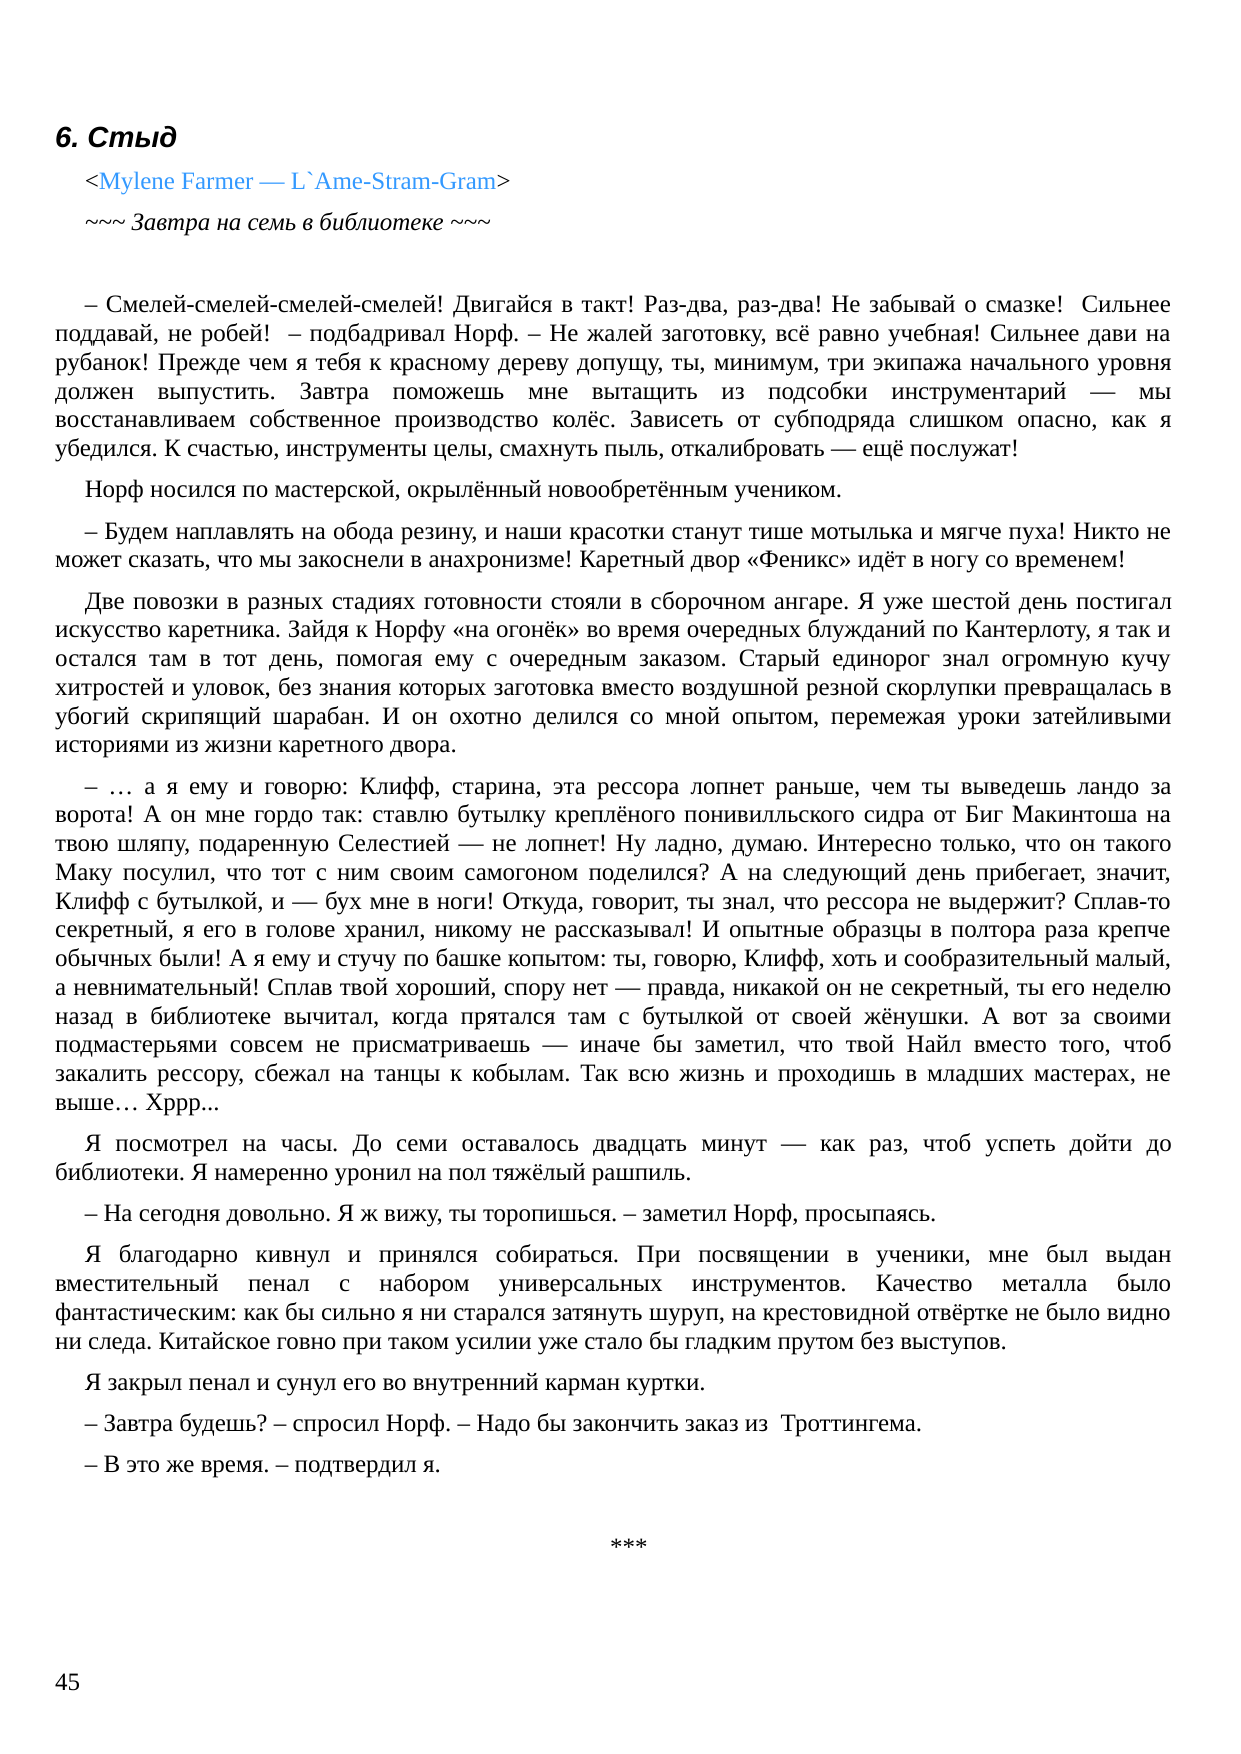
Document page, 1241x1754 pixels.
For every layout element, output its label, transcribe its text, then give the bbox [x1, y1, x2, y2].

text *** [55, 1532, 1173, 1561]
text – Будем наплавлять на обода резину, и наши красотки станут тише мотылька и мягче пуха! Никто не может сказать, что мы закоснели в анахронизме! Каретный двор «Феникс» идёт в ногу со временем! [55, 516, 1173, 573]
text – На сегодня довольно. Я ж вижу, ты торопишься. – заметил Норф, просыпаясь. [55, 1198, 1173, 1227]
text – В это же время. – подтвердил я. [55, 1449, 1173, 1478]
text Две повозки в разных стадиях готовности стояли в сборочном ангаре. Я уже шестой день постигал искусство каретника. Зайдя к Норфу «на огонёк» во время очередных блужданий по Кантерлоту, я так и остался там в тот день, помогая ему с очередным заказом. Старый единорог знал огромную кучу хитростей и уловок, без знания которых заготовка вместо воздушной резной скорлупки превращалась в убогий скрипящий шарабан. И он охотно делился со мной опытом, перемежая уроки затейливыми историями из жизни каретного двора. [55, 586, 1173, 758]
text ~~~ Завтра на семь в библиотеке ~~~ [55, 207, 1173, 236]
text Норф носился по мастерской, окрылённый новообретённым учеником. [55, 474, 1173, 503]
text Я закрыл пенал и сунул его во внутренний карман куртки. [55, 1367, 1173, 1396]
text Я благодарно кивнул и принялся собираться. При посвящении в ученики, мне был выдан вместительный пенал с набором универсальных инструментов. Качество металла было фантастическим: как бы сильно я ни старался затянуть шуруп, на крестовидной отвёртке не было видно ни следа. Китайское говно при таком усилии уже стало бы гладким прутом без выступов. [55, 1239, 1173, 1354]
text – Смелей-смелей-смелей-смелей! Двигайся в такт! Раз-два, раз-два! Не забывай о смазке! Сильнее поддавай, не робей! – подбадривал Норф. – Не жалей заготовку, всё равно учебная! Сильнее дави на рубанок! Прежде чем я тебя к красному дереву допущу, ты, минимум, три экипажа начального уровня должен выпустить. Завтра поможешь мне вытащить из подсобки инструментарий — мы восстанавливаем собственное производство колёс. Зависеть от субподряда слишком опасно, как я убедился. К счастью, инструменты целы, смахнуть пыль, откалибровать — ещё послужат! [55, 289, 1173, 462]
text Я посмотрел на часы. До семи оставалось двадцать минут — как раз, чтоб успеть дойти до библиотеки. Я намеренно уронил на пол тяжёлый рашпиль. [55, 1128, 1173, 1186]
subtitle 6. Стыд [55, 120, 1173, 153]
text – … а я ему и говорю: Клифф, старина, эта рессора лопнет раньше, чем ты выведешь ландо за ворота! А он мне гордо так: ставлю бутылку креплёного понивилльского сидра от Биг Макинтоша на твою шляпу, подаренную Селестией — не лопнет! Ну ладно, думаю. Интересно только, что он такого Маку посулил, что тот с ним своим самогоном поделился? А на следующий день прибегает, значит, Клифф с бутылкой, и — бух мне в ноги! Откуда, говорит, ты знал, что рессора не выдержит? Сплав-то секретный, я его в голове хранил, никому не рассказывал! И опытные образцы в полтора раза крепче обычных были! А я ему и стучу по башке копытом: ты, говорю, Клифф, хоть и сообразительный малый, а невнимательный! Сплав твой хороший, спору нет — правда, никакой он не секретный, ты его неделю назад в библиотеке вычитал, когда прятался там с бутылкой от своей жёнушки. А вот за своими подмастерьями совсем не присматриваешь — иначе бы заметил, что твой Найл вместо того, чтоб закалить рессору, сбежал на танцы к кобылам. Так всю жизнь и проходишь в младших мастерах, не выше… Хррр... [55, 771, 1173, 1116]
text <Mylene Farmer — L`Ame-Stram-Gram> [55, 166, 1173, 194]
text – Завтра будешь? – спросил Норф. – Надо бы закончить заказ из Троттингема. [55, 1408, 1173, 1437]
